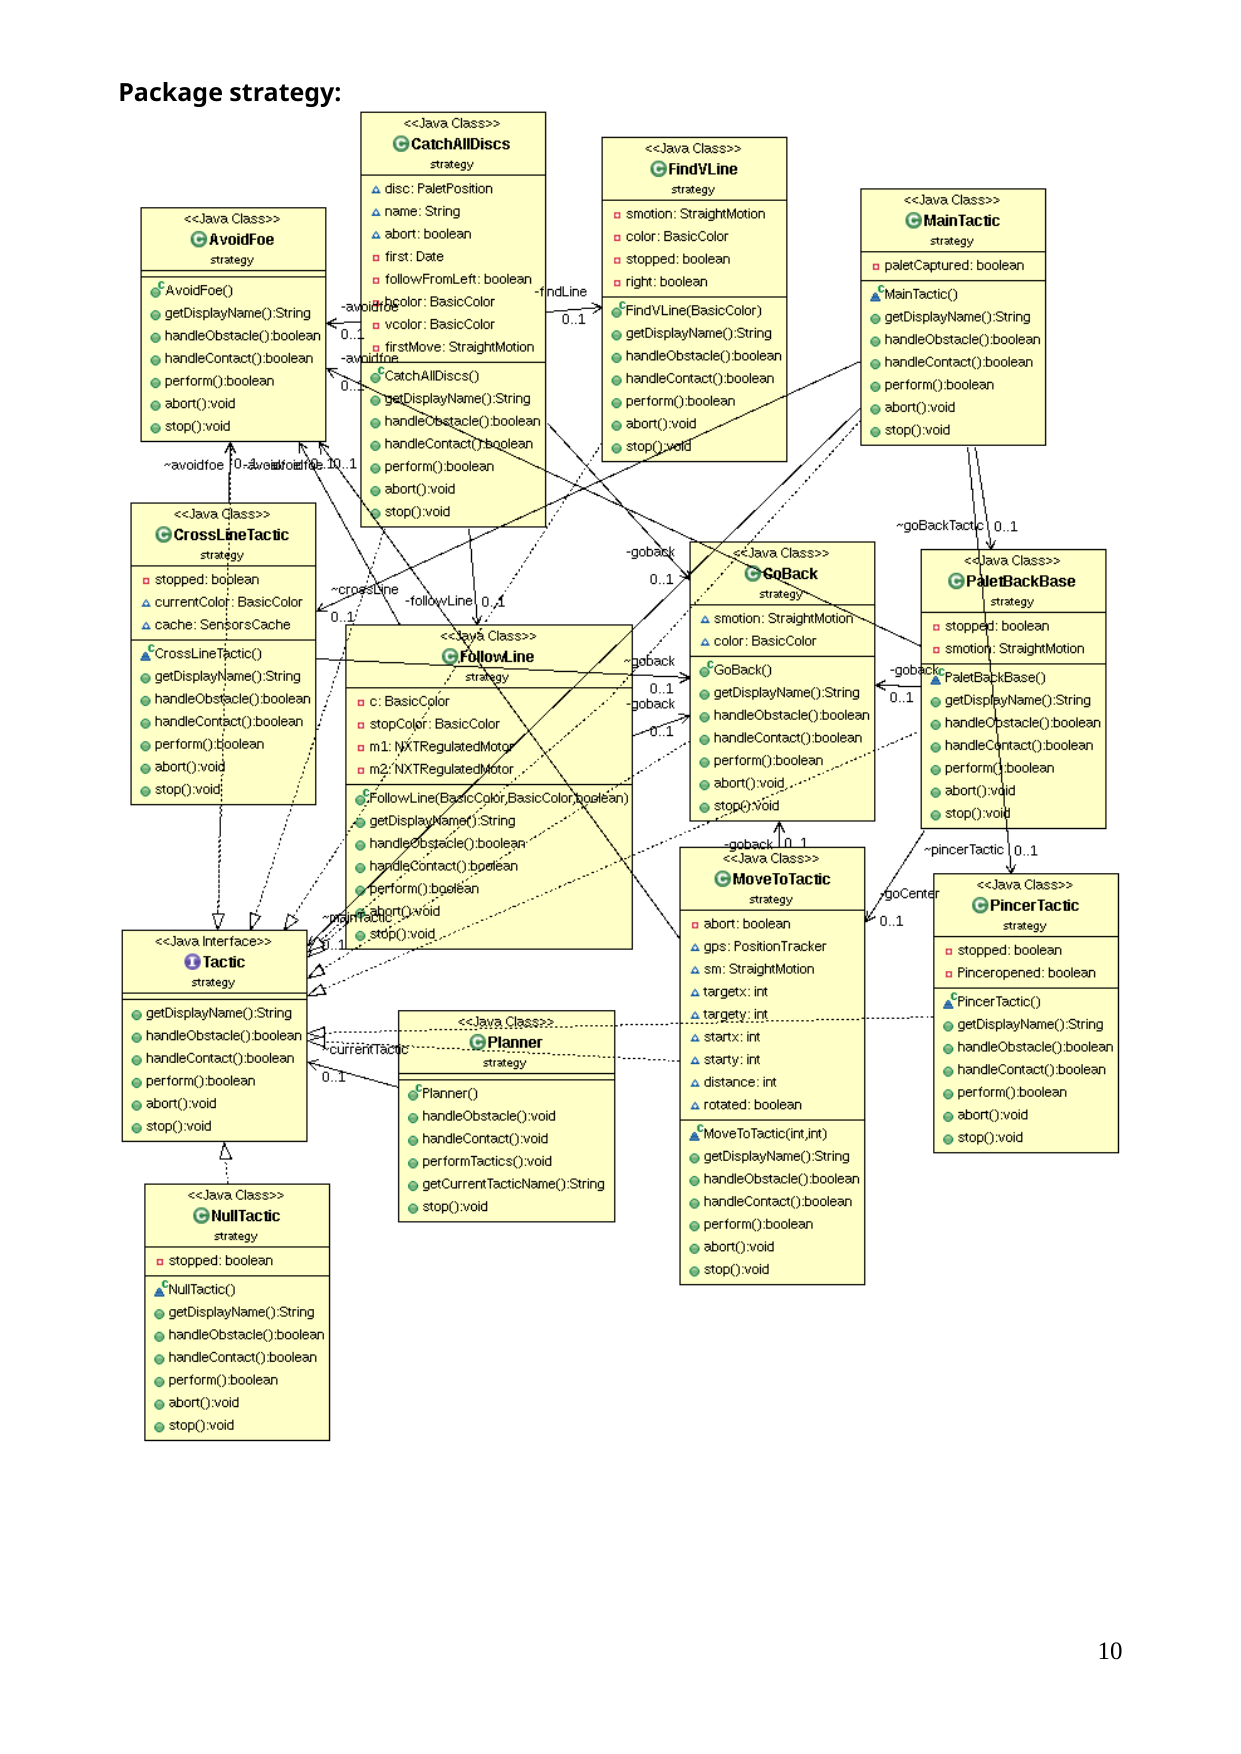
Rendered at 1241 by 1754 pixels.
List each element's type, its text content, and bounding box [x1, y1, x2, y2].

text Package strategy: [118, 75, 1122, 109]
